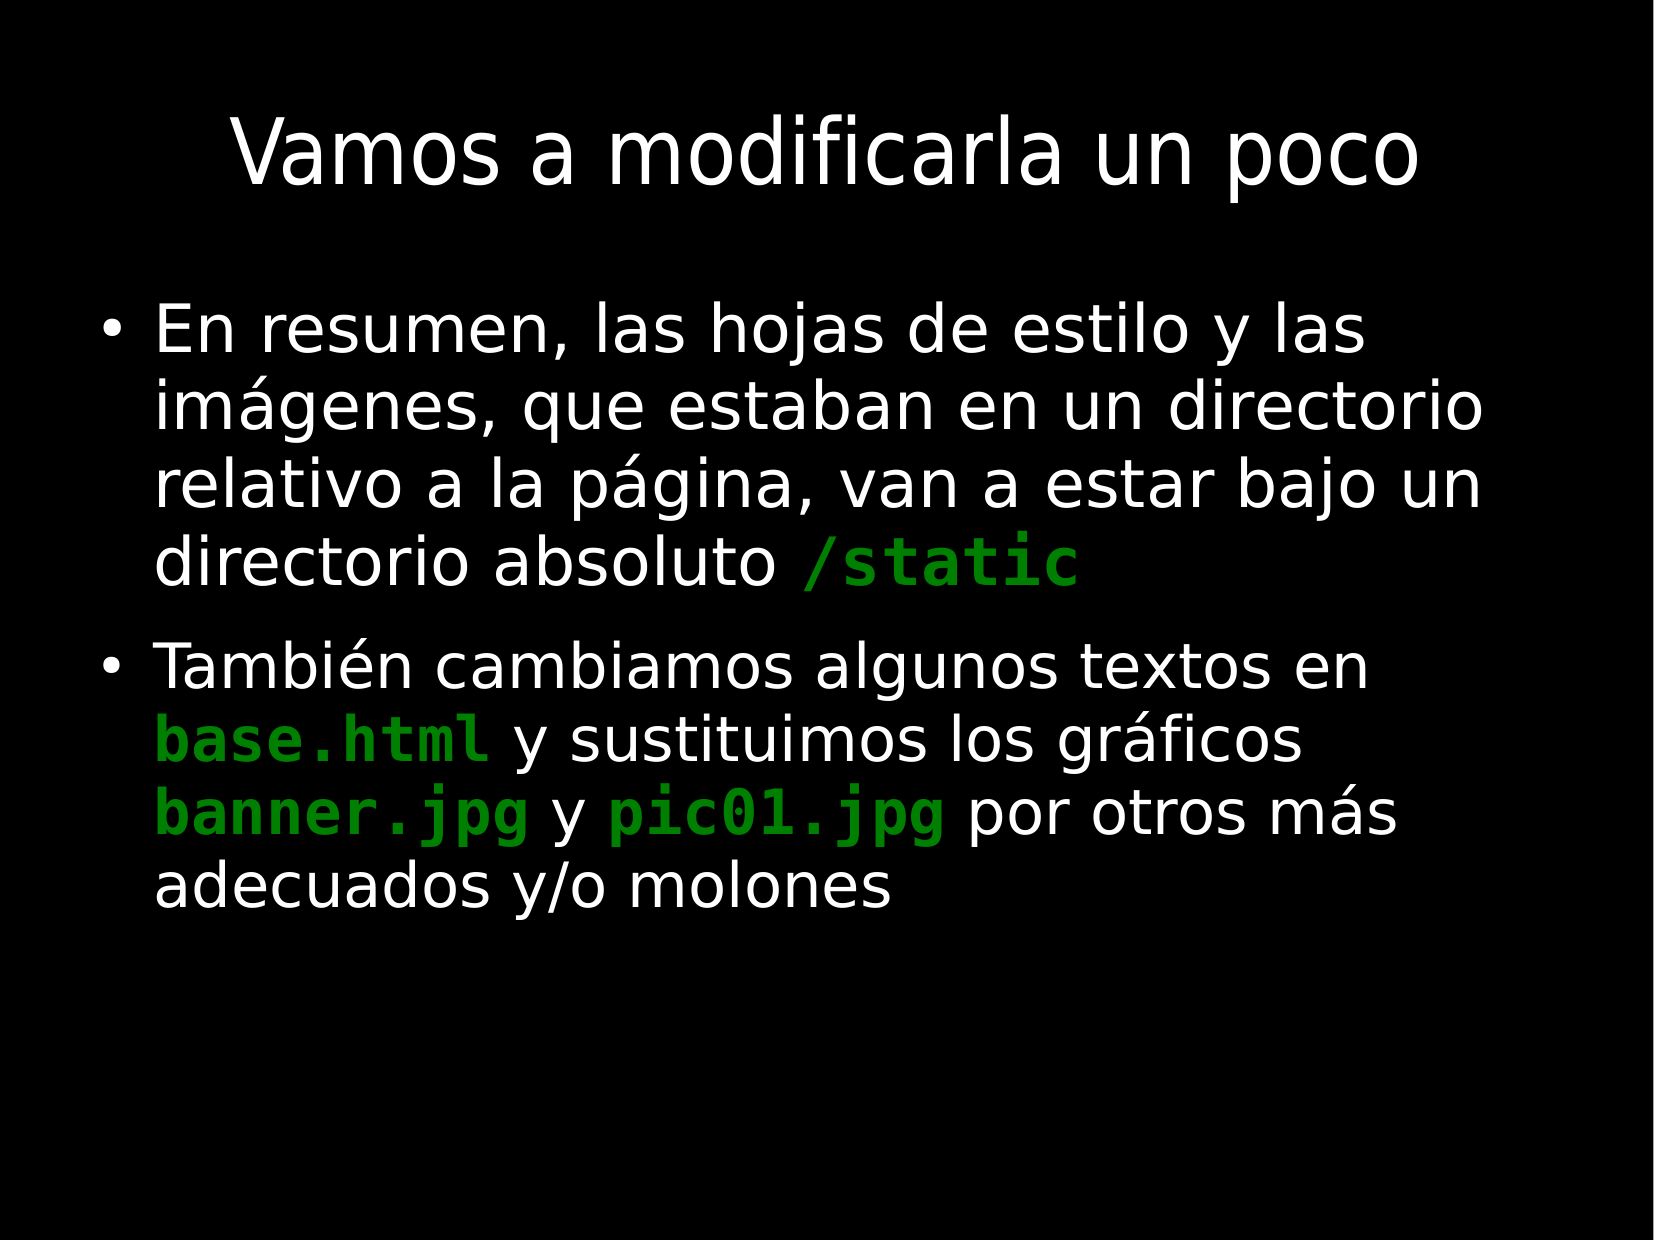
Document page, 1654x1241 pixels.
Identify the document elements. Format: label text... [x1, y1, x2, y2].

title Vamos a modificarla un poco [82, 49, 1571, 257]
list En resumen, las hojas de estilo y las imágenes, que estaban en un directorio relativo a la página, van a estar bajo un directorio absoluto /static También cambiamos algunos textos en base.html y sustituimos los gráficos banner.jpg y pic01.jpg por otros más adecuados y/o molones [82, 290, 1571, 1109]
